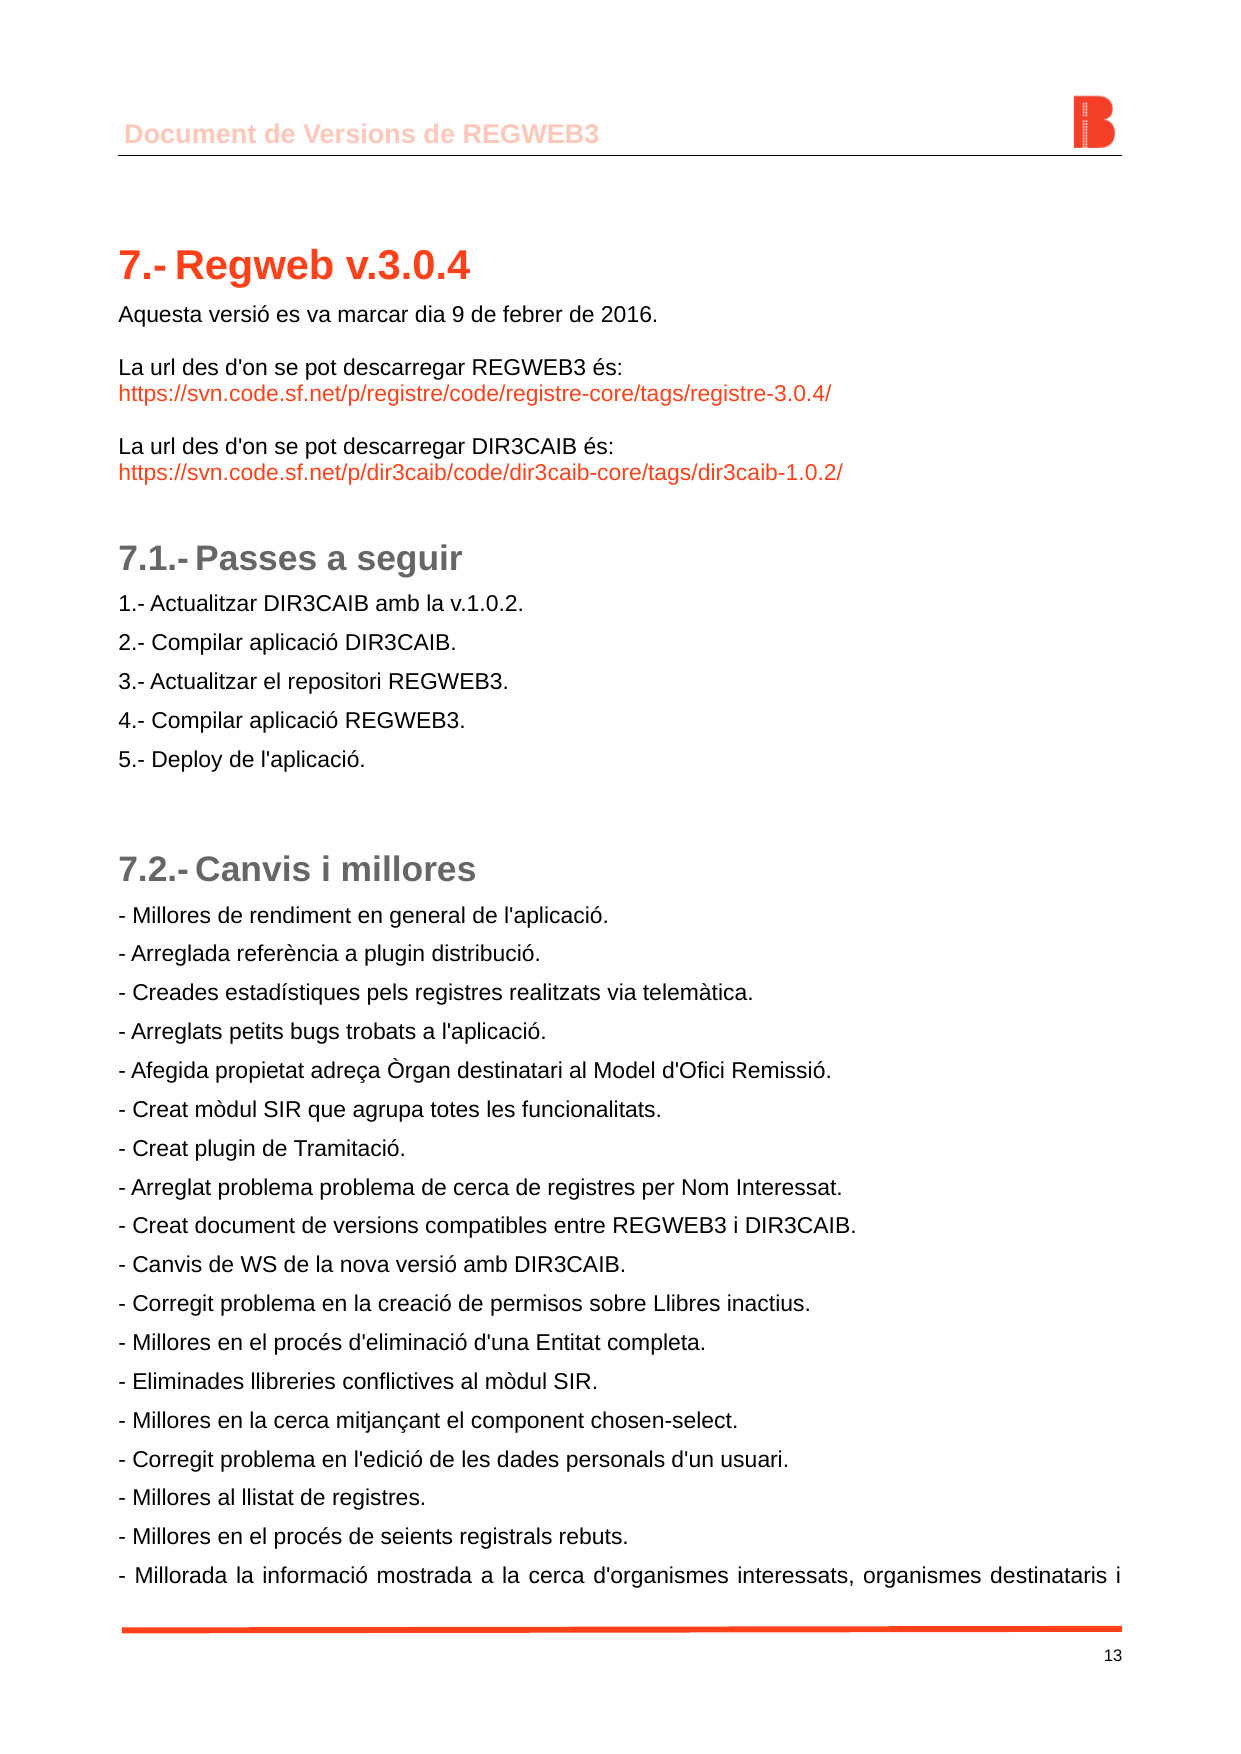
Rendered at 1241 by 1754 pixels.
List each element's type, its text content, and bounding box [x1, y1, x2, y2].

text - Millores en el procés d'eliminació d'una Entitat completa. [118, 1329, 1122, 1355]
text - Millores en el procés de seients registrals rebuts. [118, 1523, 1122, 1549]
text - Arreglada referència a plugin distribució. [118, 940, 1122, 967]
text https://svn.code.sf.net/p/registre/code/registre-core/tags/registre-3.0.4/ [118, 380, 1122, 407]
text - Millores en la cerca mitjançant el component chosen-select. [118, 1407, 1122, 1433]
text - Creades estadístiques pels registres realitzats via telemàtica. [118, 979, 1122, 1006]
text - Corregit problema en la creació de permisos sobre Llibres inactius. [118, 1290, 1122, 1316]
text 1.- Actualitzar DIR3CAIB amb la v.1.0.2. [118, 590, 1122, 617]
text La url des d'on se pot descarregar REGWEB3 és: [118, 354, 1122, 380]
text - Corregit problema en l'edició de les dades personals d'un usuari. [118, 1446, 1122, 1472]
text - Millorada la informació mostrada a la cerca d'organismes interessats, organismes destinataris i [118, 1562, 1122, 1588]
text - Arreglats petits bugs trobats a l'aplicació. [118, 1018, 1122, 1044]
text Aquesta versió es va marcar dia 9 de febrer de 2016. [118, 301, 1122, 327]
text https://svn.code.sf.net/p/dir3caib/code/dir3caib-core/tags/dir3caib-1.0.2/ [118, 459, 1122, 486]
text 3.- Actualitzar el repositori REGWEB3. [118, 668, 1122, 694]
text - Creat plugin de Tramitació. [118, 1135, 1122, 1161]
picture [1072, 94, 1117, 150]
text - Creat document de versions compatibles entre REGWEB3 i DIR3CAIB. [118, 1212, 1122, 1239]
text - Creat mòdul SIR que agrupa totes les funcionalitats. [118, 1096, 1122, 1122]
subtitle Passes a seguir [118, 537, 1122, 578]
text La url des d'on se pot descarregar DIR3CAIB és: [118, 433, 1122, 459]
text - Eliminades llibreries conflictives al mòdul SIR. [118, 1368, 1122, 1394]
subtitle Canvis i millores [118, 848, 1122, 889]
text 4.- Compilar aplicació REGWEB3. [118, 707, 1122, 733]
text 2.- Compilar aplicació DIR3CAIB. [118, 629, 1122, 655]
subtitle Regweb v.3.0.4 [118, 241, 1122, 289]
text - Millores de rendiment en general de l'aplicació. [118, 902, 1122, 928]
text - Arreglat problema problema de cerca de registres per Nom Interessat. [118, 1173, 1122, 1200]
text - Millores al llistat de registres. [118, 1484, 1122, 1511]
text 5.- Deploy de l'aplicació. [118, 746, 1122, 772]
text - Canvis de WS de la nova versió amb DIR3CAIB. [118, 1251, 1122, 1278]
text - Afegida propietat adreça Òrgan destinatari al Model d'Ofici Remissió. [118, 1057, 1122, 1083]
